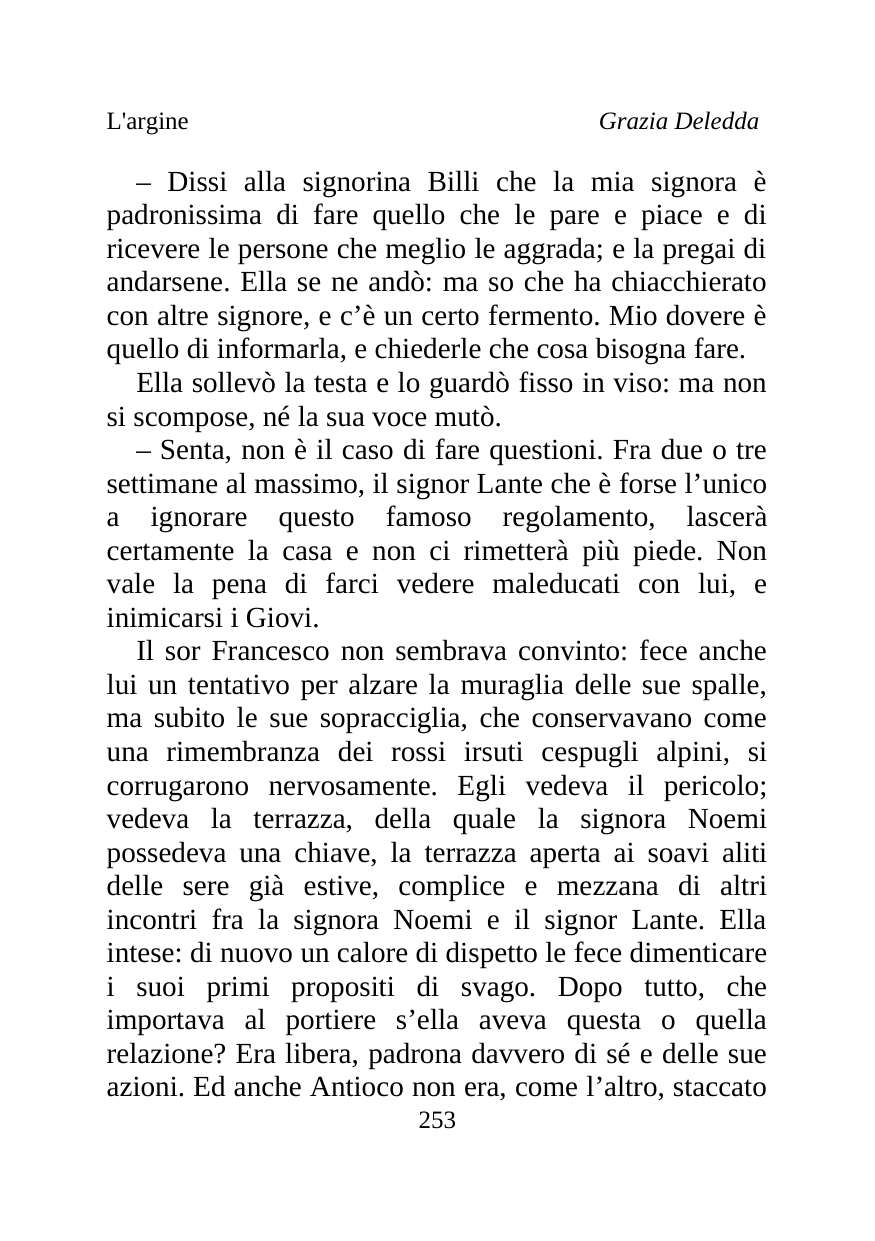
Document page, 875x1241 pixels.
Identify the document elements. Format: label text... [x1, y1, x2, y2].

text Il sor Francesco non sembrava convinto: fece anche lui un tentativo per alzare la muraglia delle sue spalle, ma subito le sue sopracciglia, che conservavano come una rimembranza dei rossi irsuti cespugli alpini, si corrugarono nervosamente. Egli vedeva il pericolo; vedeva la terrazza, della quale la signora Noemi possedeva una chiave, la terrazza aperta ai soavi aliti delle sere già estive, complice e mezzana di altri incontri fra la signora Noemi e il signor Lante. Ella intese: di nuovo un calore di dispetto le fece dimenticare i suoi primi propositi di svago. Dopo tutto, che importava al portiere s’ella aveva questa o quella relazione? Era libera, padrona davvero di sé e delle sue azioni. Ed anche Antioco non era, come l’altro, staccato [106, 633, 768, 1103]
text – Senta, non è il caso di fare questioni. Fra due o tre settimane al massimo, il signor Lante che è forse l’unico a ignorare questo famoso regolamento, lascerà certamente la casa e non ci rimetterà più piede. Non vale la pena di farci vedere maleducati con lui, e inimicarsi i Giovi. [106, 432, 768, 633]
text Ella sollevò la testa e lo guardò fisso in viso: ma non si scompose, né la sua voce mutò. [106, 365, 768, 432]
text – Dissi alla signorina Billi che la mia signora è padronissima di fare quello che le pare e piace e di ricevere le persone che meglio le aggrada; e la pregai di andarsene. Ella se ne andò: ma so che ha chiacchierato con altre signore, e c’è un certo fermento. Mio dovere è quello di informarla, e chiederle che cosa bisogna fare. [106, 164, 768, 365]
